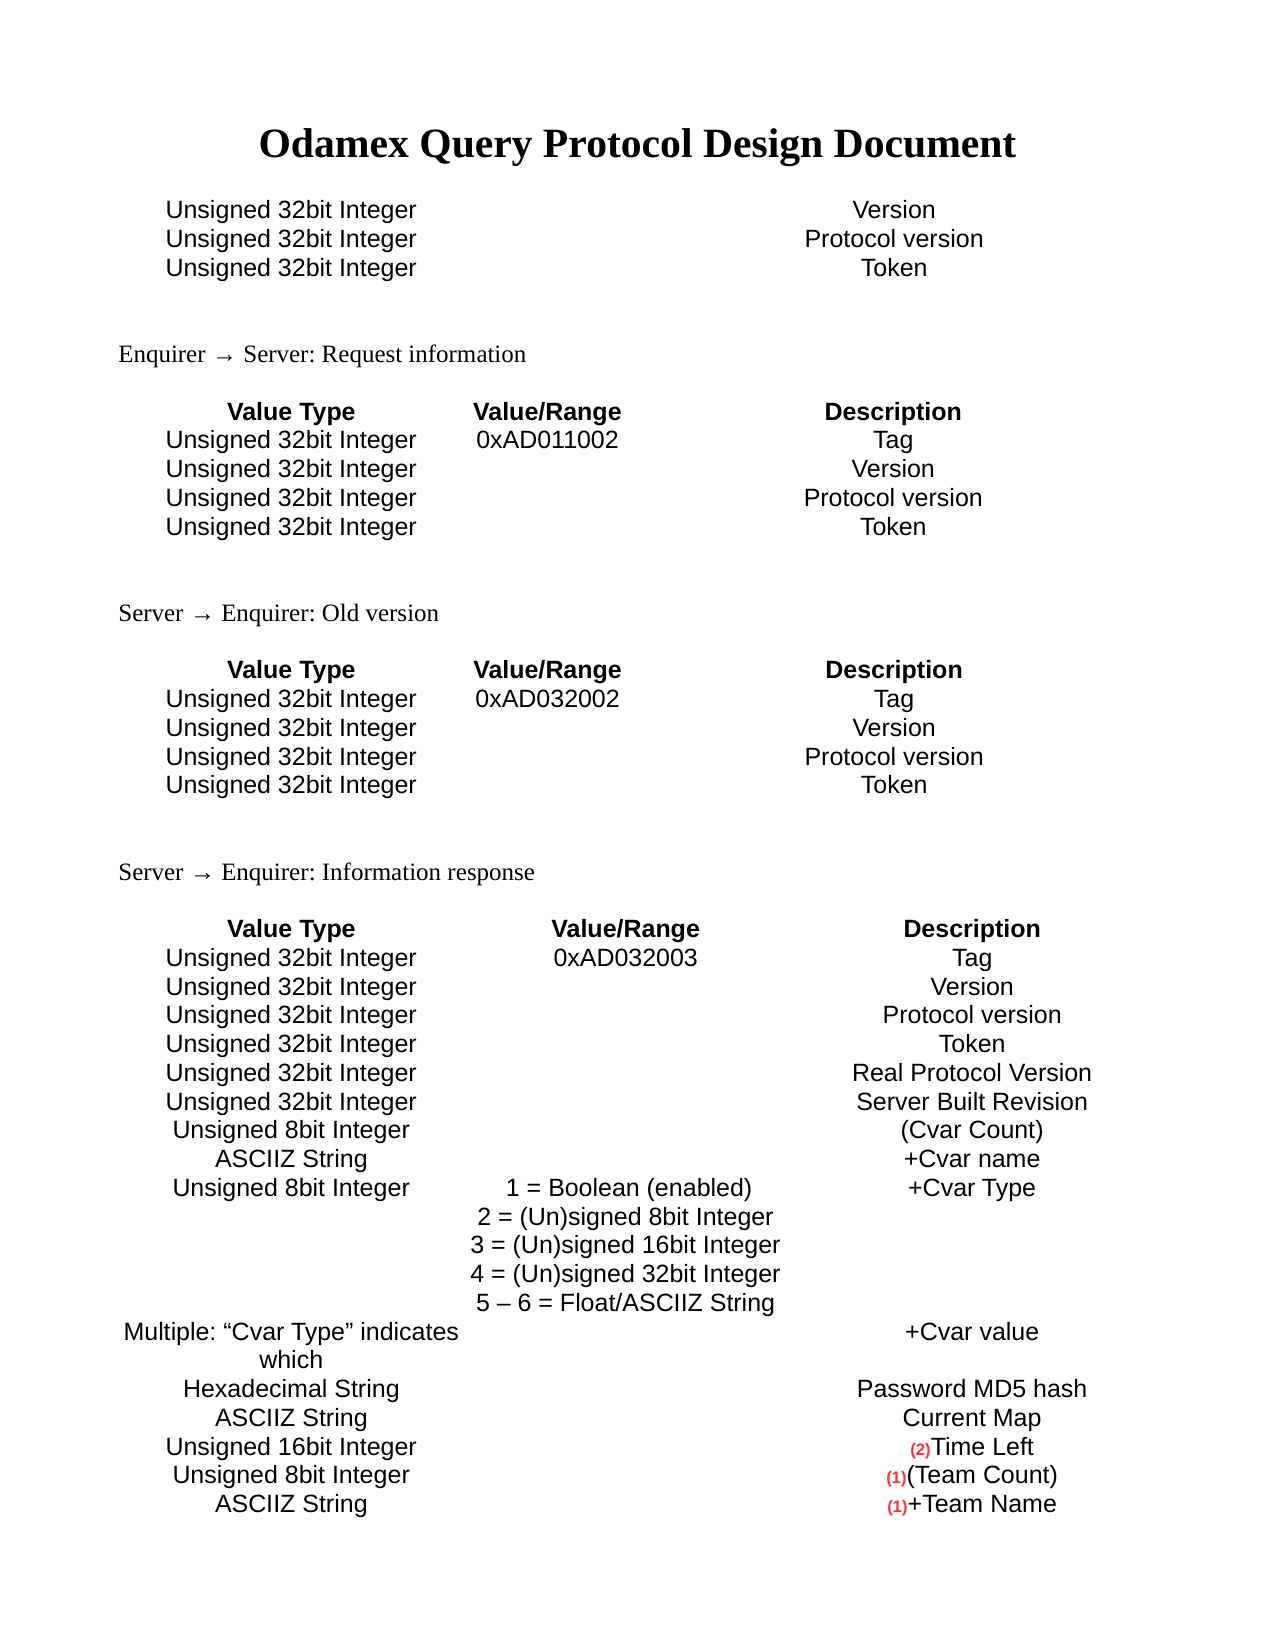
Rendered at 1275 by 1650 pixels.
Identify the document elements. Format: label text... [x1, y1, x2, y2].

table_cell Token [631, 771, 1157, 799]
table_header Value Type [118, 656, 464, 684]
table_cell [464, 1374, 787, 1403]
table_cell Password MD5 hash [787, 1374, 1157, 1403]
table_cell Unsigned 32bit Integer [118, 253, 464, 282]
table_cell [464, 972, 787, 1001]
table_cell +Cvar name [787, 1144, 1157, 1173]
table_header Value Type [118, 397, 464, 426]
table_cell Unsigned 32bit Integer [118, 224, 464, 253]
table_cell Unsigned 32bit Integer [118, 426, 464, 454]
table_cell ASCIIZ String [118, 1403, 464, 1432]
table_cell [464, 1116, 787, 1144]
table_cell Server Built Revision [787, 1087, 1157, 1116]
table_cell Unsigned 16bit Integer [118, 1432, 464, 1461]
table_cell [464, 713, 631, 742]
table_cell Unsigned 32bit Integer [118, 196, 464, 224]
table_header Value/Range [464, 397, 630, 426]
table_header Description [630, 397, 1156, 426]
table_cell Real Protocol Version [787, 1058, 1157, 1087]
table_cell Tag [787, 943, 1157, 972]
table_cell (Cvar Count) [787, 1116, 1157, 1144]
table_cell [464, 742, 631, 771]
table_cell Token [787, 1029, 1157, 1058]
table_cell [464, 1087, 787, 1116]
table_cell [464, 1461, 787, 1489]
table_cell Unsigned 8bit Integer [118, 1116, 464, 1144]
table_cell Unsigned 32bit Integer [118, 771, 464, 799]
table_cell [464, 196, 631, 224]
table_cell ASCIIZ String [118, 1489, 464, 1518]
table_cell [464, 512, 630, 541]
table_cell (1)(Team Count) [787, 1461, 1157, 1489]
table_cell [464, 1144, 787, 1173]
table_cell Protocol version [631, 742, 1157, 771]
text Server → Enquirer: Information response [118, 857, 1157, 886]
table_cell [464, 1489, 787, 1518]
table_cell Unsigned 8bit Integer [118, 1173, 464, 1317]
table_cell Unsigned 32bit Integer [118, 1058, 464, 1087]
table_cell Protocol version [787, 1001, 1157, 1029]
table_cell +Cvar Type [787, 1173, 1157, 1317]
table_cell Current Map [787, 1403, 1157, 1432]
table_cell [464, 1058, 787, 1087]
table_cell +Cvar value [787, 1317, 1157, 1374]
table_header Description [631, 656, 1157, 684]
text Enquirer → Server: Request information [118, 339, 1157, 368]
table_cell Token [631, 253, 1157, 282]
table_cell Multiple: “Cvar Type” indicates which [118, 1317, 464, 1374]
table_cell Token [630, 512, 1156, 541]
table_cell Unsigned 32bit Integer [118, 742, 464, 771]
table_cell Unsigned 8bit Integer [118, 1461, 464, 1489]
table_cell Version [631, 196, 1157, 224]
table_cell Unsigned 32bit Integer [118, 483, 464, 512]
table_cell [464, 483, 630, 512]
table_header Value/Range [464, 656, 631, 684]
table_cell Protocol version [630, 483, 1156, 512]
table_cell [464, 253, 631, 282]
table_cell [464, 224, 631, 253]
text Server → Enquirer: Old version [118, 598, 1157, 627]
table_cell Version [630, 454, 1156, 483]
table_cell (1)+Team Name [787, 1489, 1157, 1518]
table_header Description [787, 914, 1157, 943]
table_cell Unsigned 32bit Integer [118, 512, 464, 541]
table_cell Unsigned 32bit Integer [118, 943, 464, 972]
table_cell Unsigned 32bit Integer [118, 454, 464, 483]
table_cell Protocol version [631, 224, 1157, 253]
table_header Value Type [118, 914, 464, 943]
table_cell 0xAD011002 [464, 426, 630, 454]
table_cell (2)Time Left [787, 1432, 1157, 1461]
table_cell [464, 1029, 787, 1058]
table_cell Tag [631, 684, 1157, 713]
table_cell 0xAD032002 [464, 684, 631, 713]
table_cell Unsigned 32bit Integer [118, 972, 464, 1001]
table_header Value/Range [464, 914, 787, 943]
table_cell Tag [630, 426, 1156, 454]
table_cell 0xAD032003 [464, 943, 787, 972]
table_cell Unsigned 32bit Integer [118, 1001, 464, 1029]
table_cell [464, 1403, 787, 1432]
table_cell [464, 771, 631, 799]
table_cell Unsigned 32bit Integer [118, 713, 464, 742]
table_cell ASCIIZ String [118, 1144, 464, 1173]
table_cell Unsigned 32bit Integer [118, 1087, 464, 1116]
table_cell Version [631, 713, 1157, 742]
table_cell Unsigned 32bit Integer [118, 1029, 464, 1058]
table_cell Version [787, 972, 1157, 1001]
table_cell [464, 1317, 787, 1374]
table_cell [464, 454, 630, 483]
table_cell [464, 1001, 787, 1029]
table_cell [464, 1432, 787, 1461]
table_cell Unsigned 32bit Integer [118, 684, 464, 713]
table_cell Hexadecimal String [118, 1374, 464, 1403]
table_cell 1 = Boolean (enabled) 2 = (Un)signed 8bit Integer 3 = (Un)signed 16bit Integer 4 = (Un)signed 32bit Integer 5 – 6 = Float/ASCIIZ String [464, 1173, 787, 1317]
